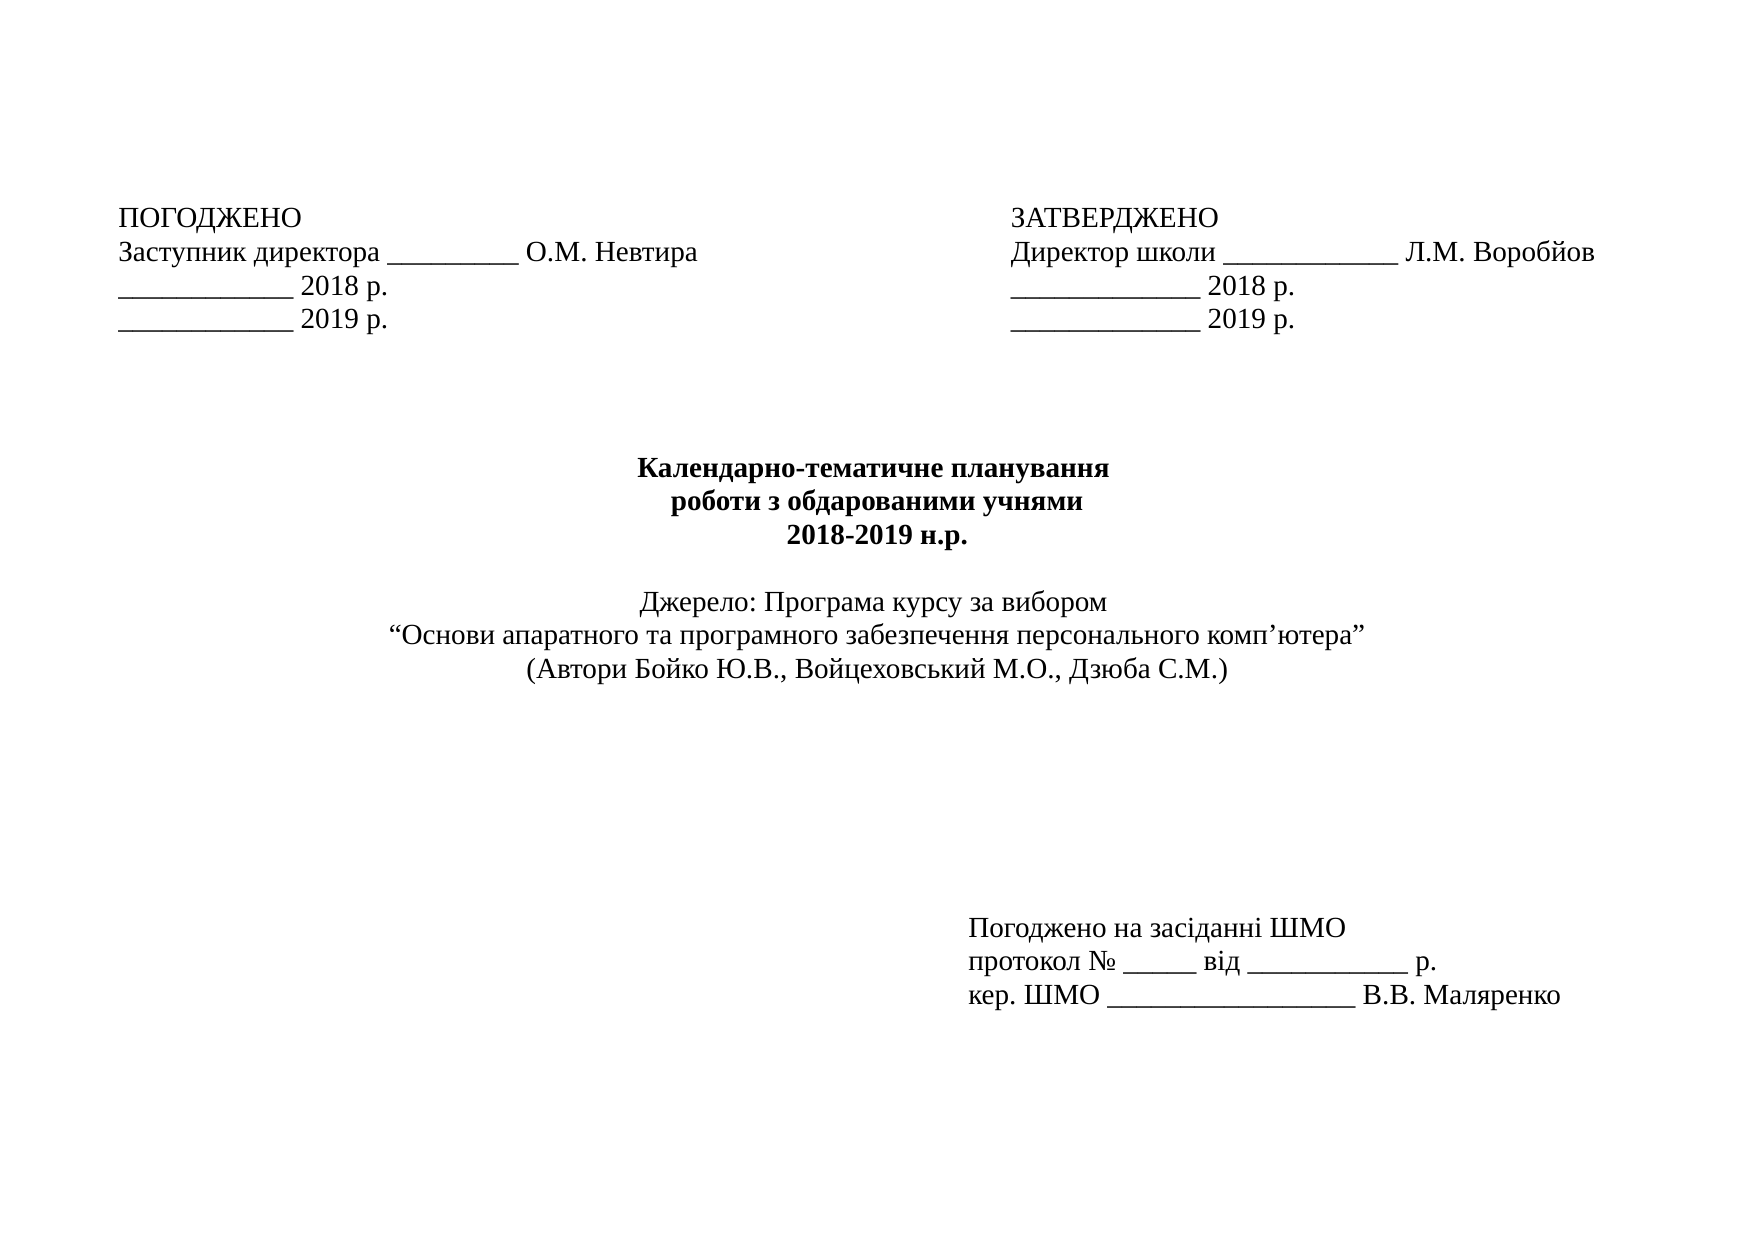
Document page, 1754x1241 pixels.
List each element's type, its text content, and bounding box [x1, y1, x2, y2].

text протокол № _____ від ___________ р. [118, 943, 1636, 977]
text 2018-2019 н.р. [118, 517, 1636, 550]
text кер. ШМО _________________ В.В. Маляренко [118, 977, 1636, 1010]
text Погоджено на засіданні ШМО [118, 910, 1636, 943]
text “Основи апаратного та програмного забезпечення персонального компʼютера” [118, 617, 1636, 651]
text Джерело: Програма курсу за вибором [118, 584, 1636, 617]
text ____________ 2018 р. _____________ 2018 р. [118, 268, 1636, 301]
text Календарно-тематичне планування [118, 450, 1636, 483]
text ____________ 2019 р. _____________ 2019 р. [118, 301, 1636, 335]
text (Автори Бойко Ю.В., Войцеховський М.О., Дзюба С.М.) [118, 651, 1636, 684]
text Заступник директора _________ О.М. Невтира Директор школи ____________ Л.М. Воробйов [118, 234, 1636, 268]
text роботи з обдарованими учнями [118, 483, 1636, 517]
text ПОГОДЖЕНО ЗАТВЕРДЖЕНО [118, 201, 1636, 234]
